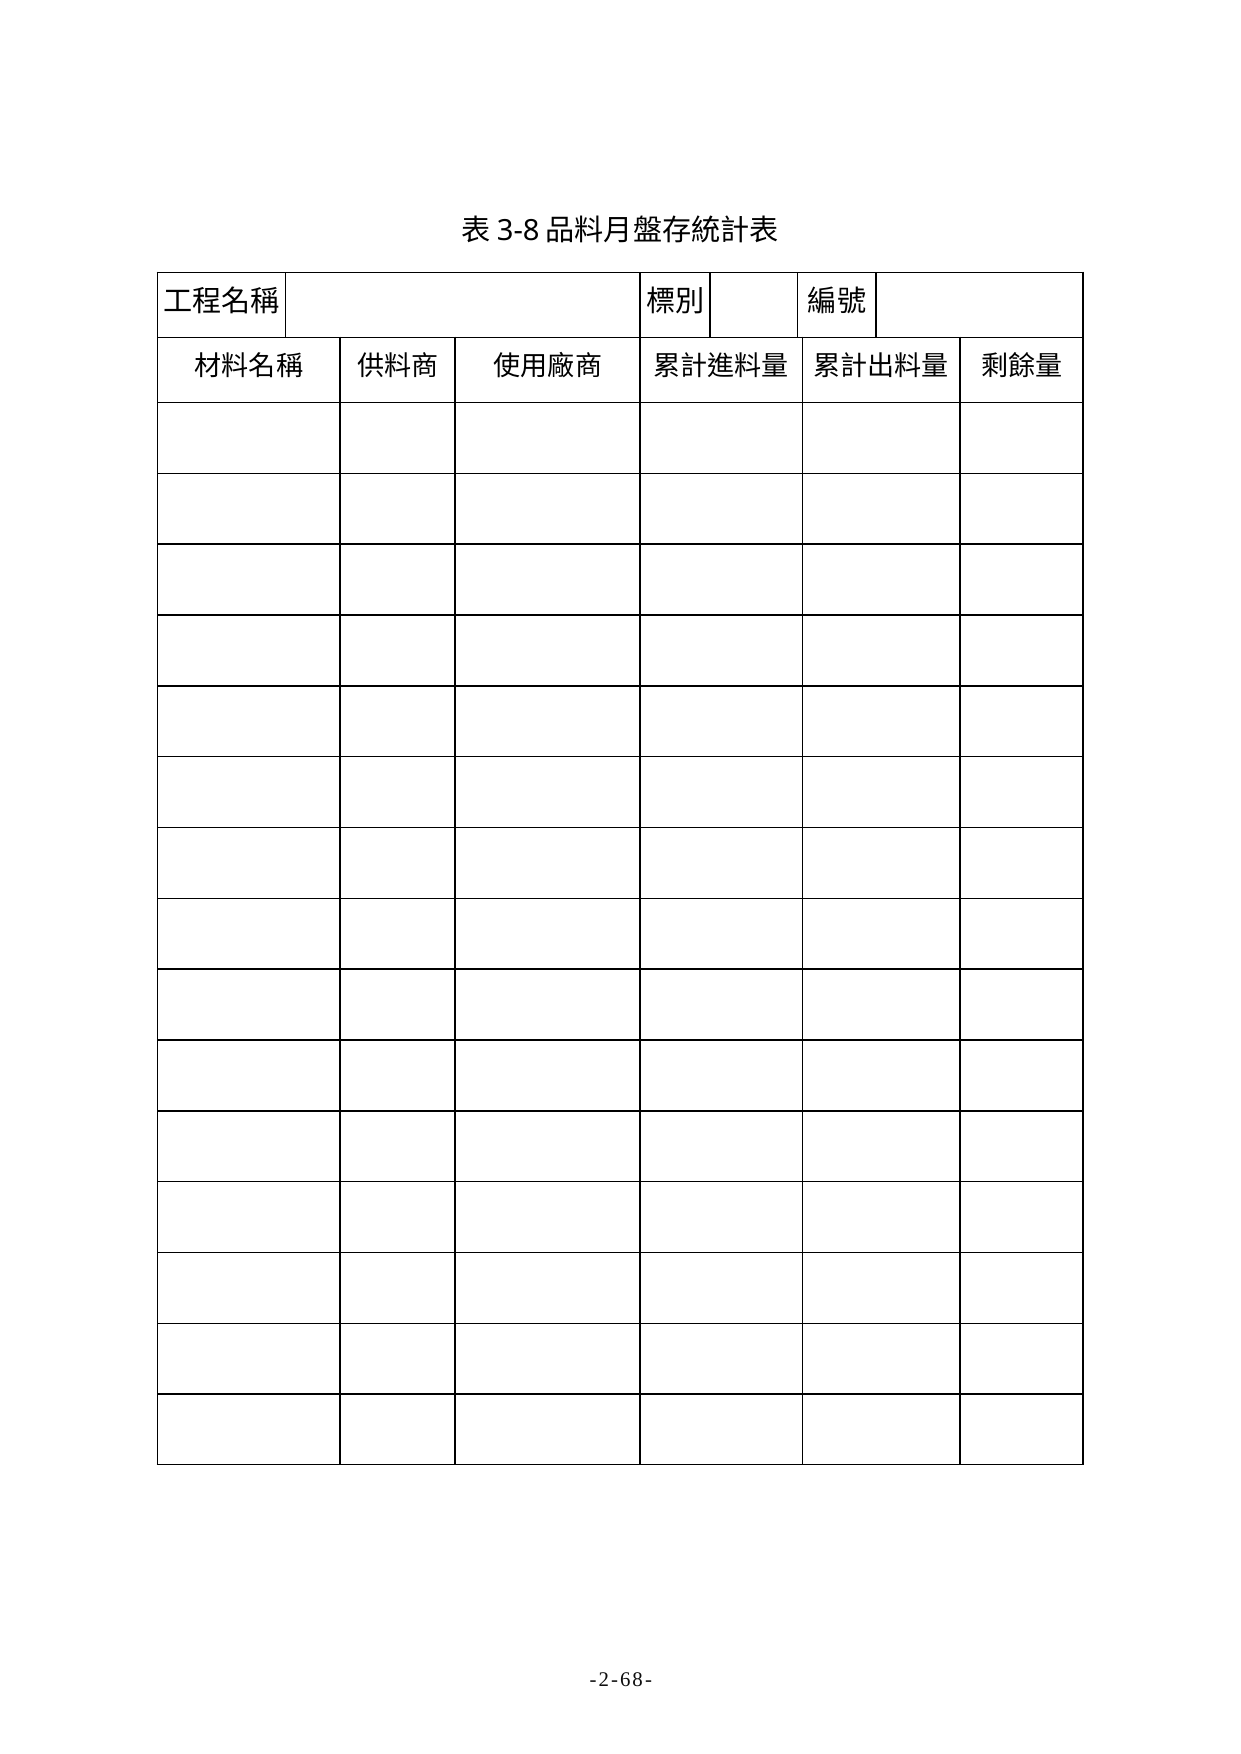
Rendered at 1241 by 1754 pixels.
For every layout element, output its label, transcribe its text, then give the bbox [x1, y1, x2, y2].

table_header 標別 [641, 273, 709, 337]
table_cell [641, 828, 802, 897]
table_cell [341, 403, 454, 472]
table_cell [961, 757, 1082, 827]
table_header [286, 273, 639, 337]
table_cell [158, 1182, 339, 1252]
table_cell [803, 403, 959, 472]
table_cell [803, 1253, 959, 1322]
table_cell [803, 1112, 959, 1181]
table_header 編號 [798, 273, 875, 337]
table_cell [961, 403, 1082, 472]
table_cell 使用廠商 [456, 338, 639, 402]
table_cell [456, 1182, 639, 1252]
table_cell [341, 1253, 454, 1322]
table_cell [641, 1041, 802, 1110]
table_header [877, 273, 1082, 337]
table_cell [341, 828, 454, 897]
table_cell [961, 1112, 1082, 1181]
table_cell [456, 1395, 639, 1464]
table_cell [961, 545, 1082, 614]
text 表3-8品料月盤存統計表 [148, 206, 1092, 249]
table_header 工程名稱 [158, 273, 285, 337]
table_cell [961, 828, 1082, 897]
table_cell [961, 616, 1082, 685]
table_cell [641, 970, 802, 1039]
table_cell [641, 1395, 802, 1464]
table_cell [641, 1182, 802, 1252]
table_cell [456, 687, 639, 756]
table_cell [803, 757, 959, 827]
table_cell [456, 970, 639, 1039]
table_cell 累計出料量 [803, 338, 959, 402]
table_cell [341, 1324, 454, 1393]
table_cell [158, 616, 339, 685]
table_cell [803, 828, 959, 897]
table_cell [961, 1324, 1082, 1393]
table_cell [158, 1041, 339, 1110]
table_cell [456, 474, 639, 543]
table_cell [641, 403, 802, 472]
table_cell [961, 1395, 1082, 1464]
table_cell [803, 1324, 959, 1393]
table_cell [456, 757, 639, 827]
table_cell [641, 687, 802, 756]
table_cell [341, 474, 454, 543]
table_cell [456, 1041, 639, 1110]
table_cell [641, 1324, 802, 1393]
table_cell [158, 545, 339, 614]
table_cell [803, 545, 959, 614]
table_cell [961, 899, 1082, 968]
table_cell [456, 545, 639, 614]
table_cell [456, 828, 639, 897]
table_cell 剩餘量 [961, 338, 1082, 402]
table_cell [803, 1395, 959, 1464]
table_cell [341, 899, 454, 968]
table_cell [158, 757, 339, 827]
table_cell [341, 970, 454, 1039]
table_cell 材料名稱 [158, 338, 339, 402]
table_cell [803, 899, 959, 968]
table_cell [641, 899, 802, 968]
table_cell [961, 1182, 1082, 1252]
table_cell [961, 1253, 1082, 1322]
table_cell [641, 616, 802, 685]
table_cell [158, 403, 339, 472]
table_cell [341, 1041, 454, 1110]
table_cell [641, 757, 802, 827]
table_cell [158, 1395, 339, 1464]
table_cell [803, 474, 959, 543]
table_cell [158, 899, 339, 968]
table_cell [961, 1041, 1082, 1110]
table_cell [456, 1112, 639, 1181]
table_cell [456, 403, 639, 472]
table_cell [456, 899, 639, 968]
table_cell [961, 970, 1082, 1039]
table_cell [341, 616, 454, 685]
table_cell [456, 616, 639, 685]
table_cell [341, 1182, 454, 1252]
table_cell [158, 1324, 339, 1393]
table_cell [341, 1395, 454, 1464]
table_cell [803, 1041, 959, 1110]
table_cell [641, 1253, 802, 1322]
table_cell [803, 1182, 959, 1252]
table_cell 供料商 [341, 338, 454, 402]
table_cell [641, 474, 802, 543]
table_cell 累計進料量 [641, 338, 802, 402]
table_cell [803, 616, 959, 685]
table_cell [641, 545, 802, 614]
table_cell [158, 970, 339, 1039]
table_cell [456, 1253, 639, 1322]
table_header [711, 273, 797, 337]
table_cell [803, 687, 959, 756]
table_cell [456, 1324, 639, 1393]
table_cell [803, 970, 959, 1039]
table_cell [341, 545, 454, 614]
table_cell [341, 757, 454, 827]
table_cell [961, 687, 1082, 756]
table_cell [961, 474, 1082, 543]
table_cell [158, 474, 339, 543]
table_cell [341, 1112, 454, 1181]
table_cell [341, 687, 454, 756]
table_cell [158, 687, 339, 756]
table_cell [158, 1253, 339, 1322]
table_cell [158, 1112, 339, 1181]
table_cell [158, 828, 339, 897]
table_cell [641, 1112, 802, 1181]
